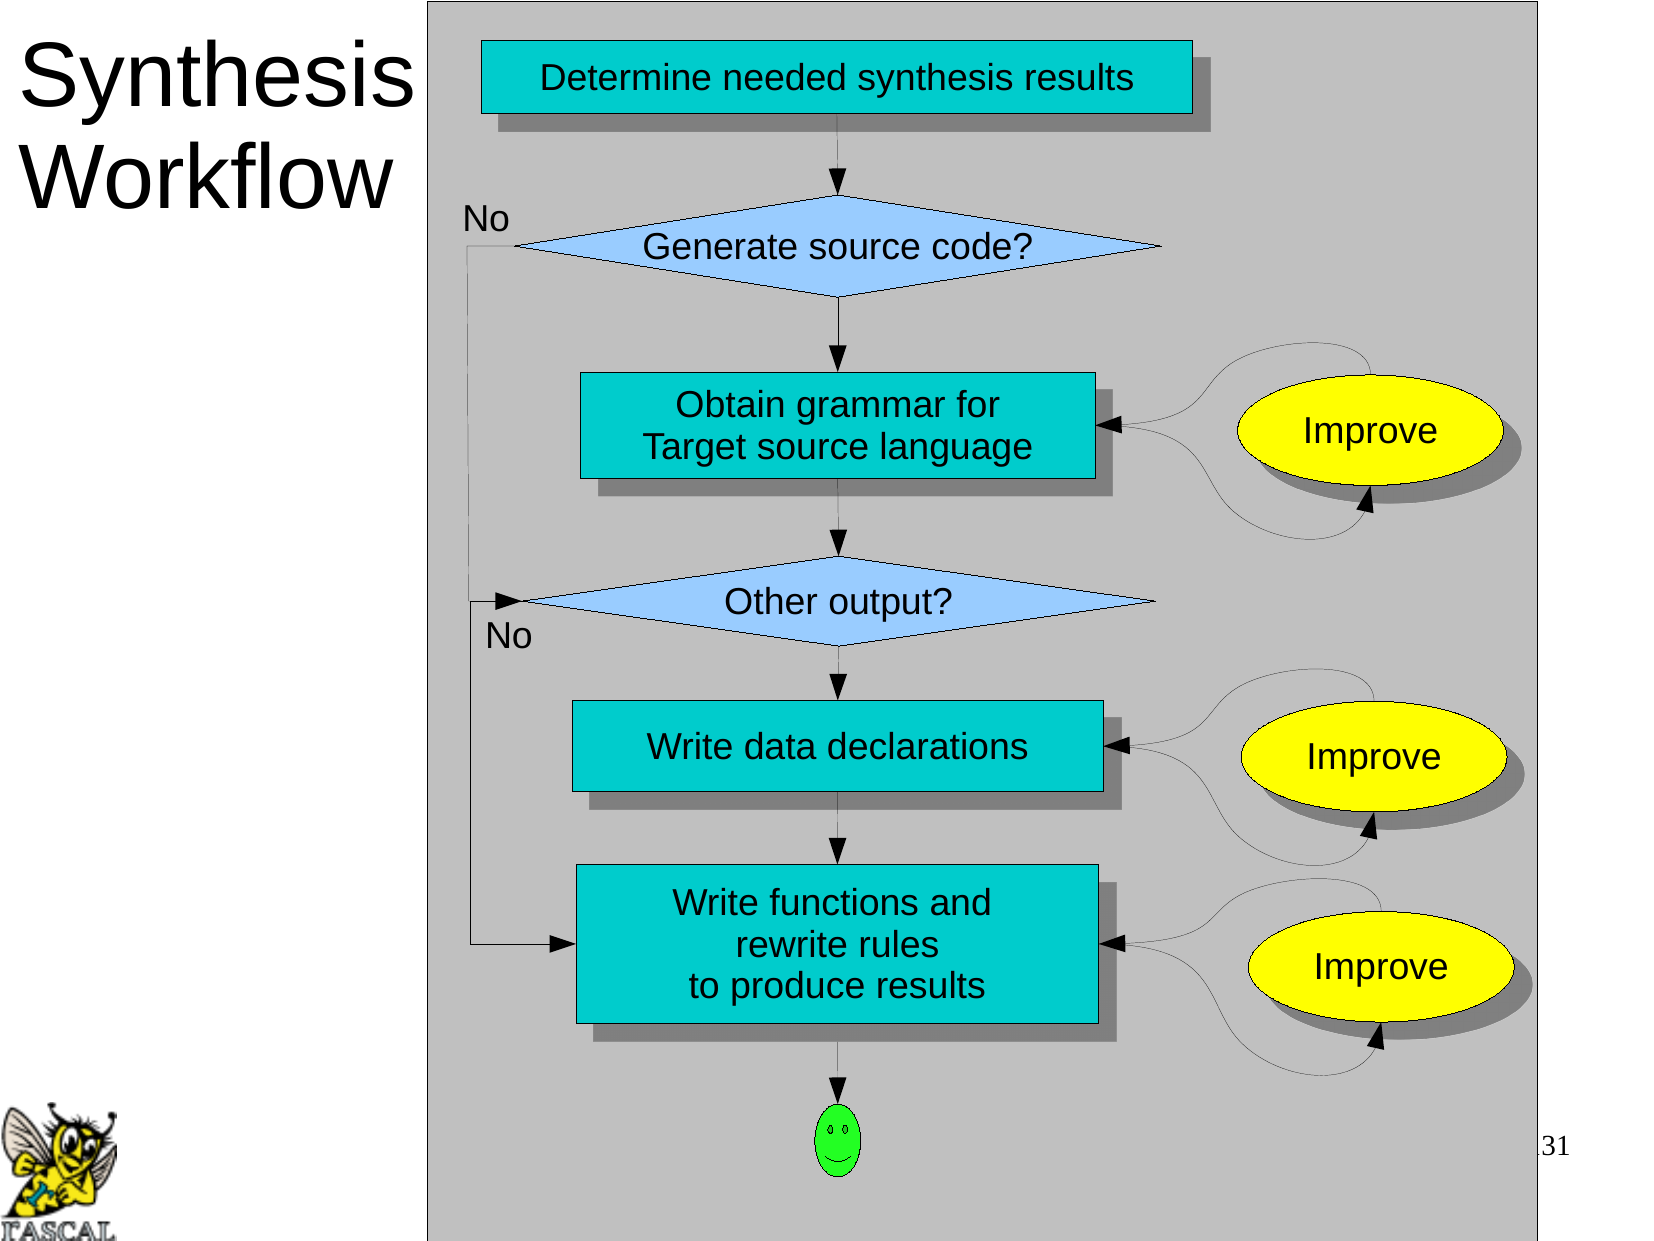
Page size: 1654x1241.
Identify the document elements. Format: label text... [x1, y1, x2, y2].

text_box Other output? [522, 556, 1156, 647]
text_box Generate source code? [526, 236, 1162, 298]
text_box Improve [1237, 374, 1504, 486]
text_box [526, 236, 571, 244]
text_box Improve [1248, 911, 1515, 1023]
text_box [1122, 343, 1370, 518]
text_box No [470, 607, 548, 665]
text_box Write functions and rewrite rules to produce results [576, 864, 1099, 1024]
text_box [471, 602, 495, 607]
text_box Obtain grammar for Target source language [580, 372, 1096, 479]
text_box [427, 1, 1538, 1241]
picture [0, 1102, 117, 1241]
text_box Synthesis Workflow [3, 16, 1221, 236]
text_box [1126, 879, 1381, 1054]
text_box No [447, 236, 526, 262]
text_box [1130, 670, 1373, 844]
text_box [471, 602, 838, 944]
text_box Improve [1241, 701, 1508, 812]
text_box [468, 249, 838, 601]
text_box Write data declarations [572, 700, 1104, 792]
